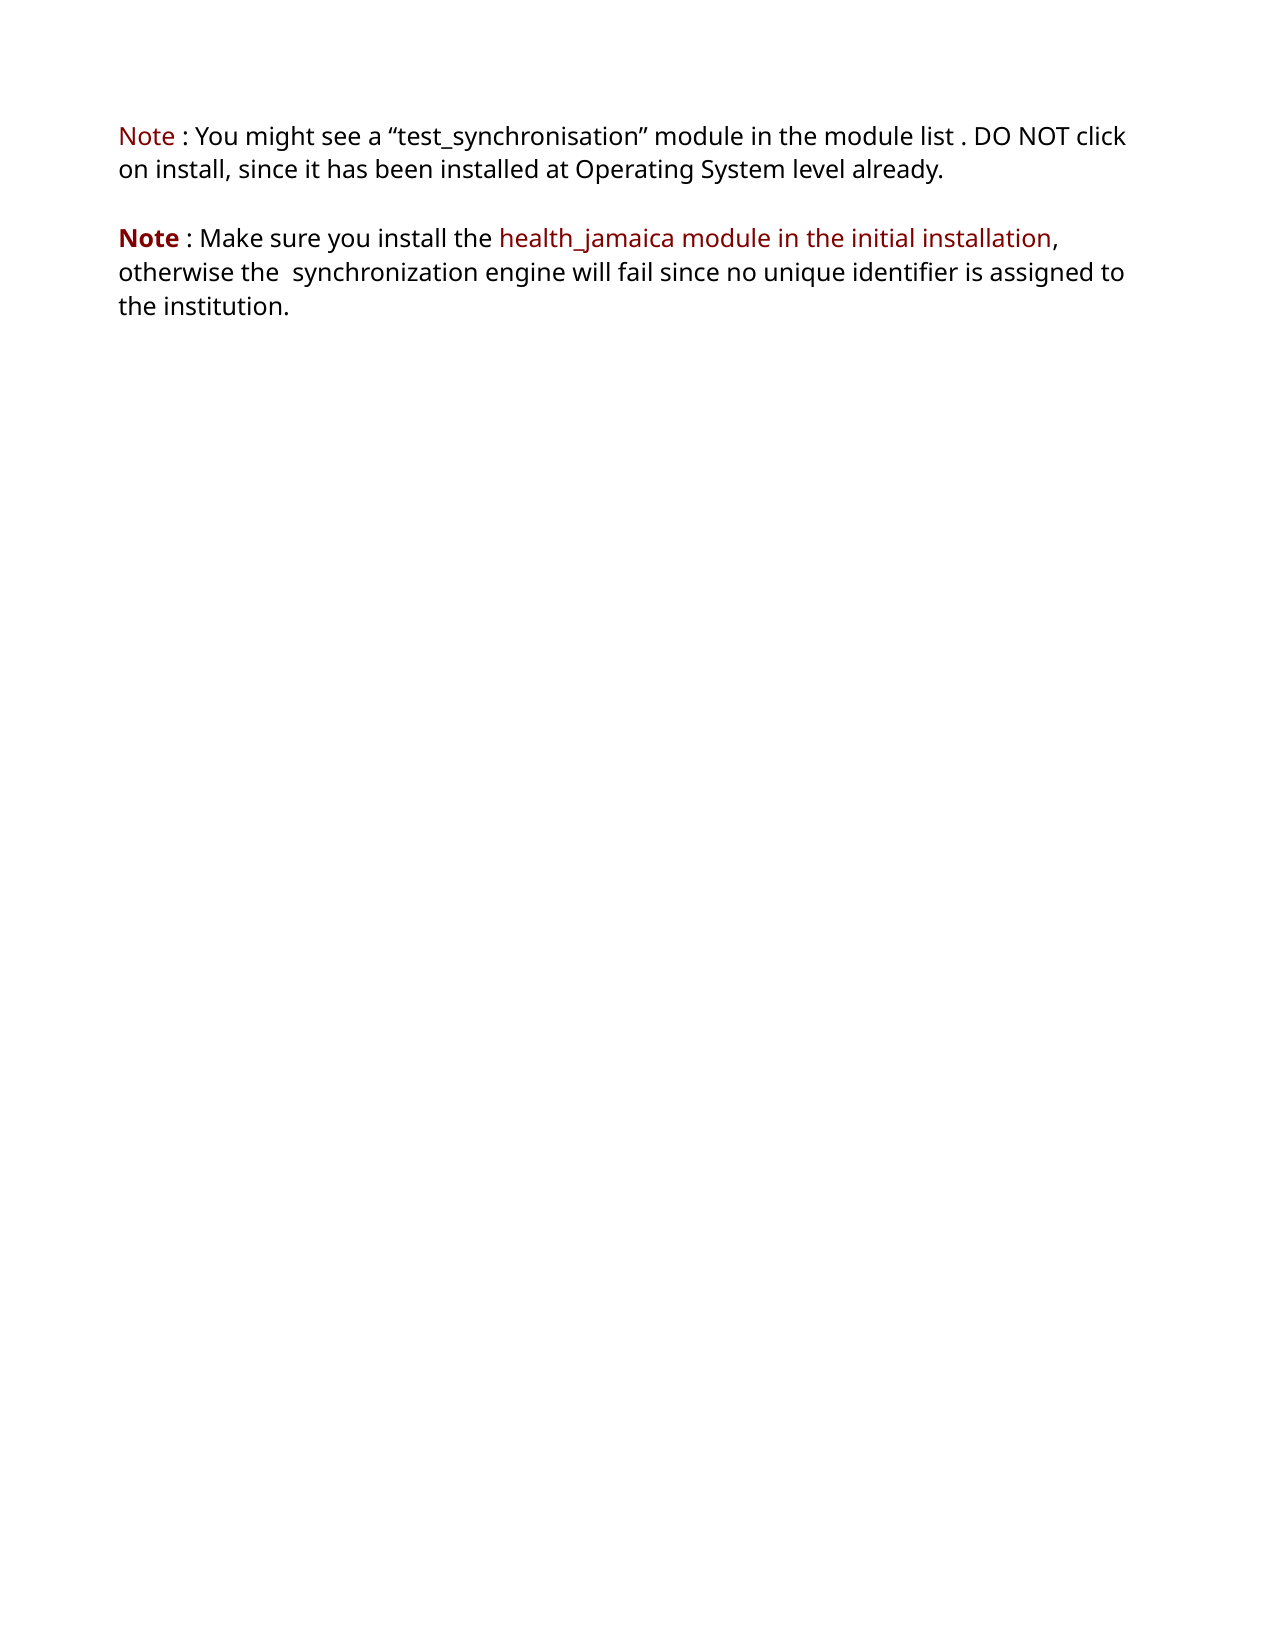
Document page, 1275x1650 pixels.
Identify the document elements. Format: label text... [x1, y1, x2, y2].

text Note : Make sure you install the health_jamaica module in the initial installation, otherwise the synchronization engine will fail since no unique identifier is assigned to the institution. [118, 220, 1157, 322]
text Note : You might see a “test_synchronisation” module in the module list . DO NOT click on install, since it has been installed at Operating System level already. [118, 118, 1157, 186]
